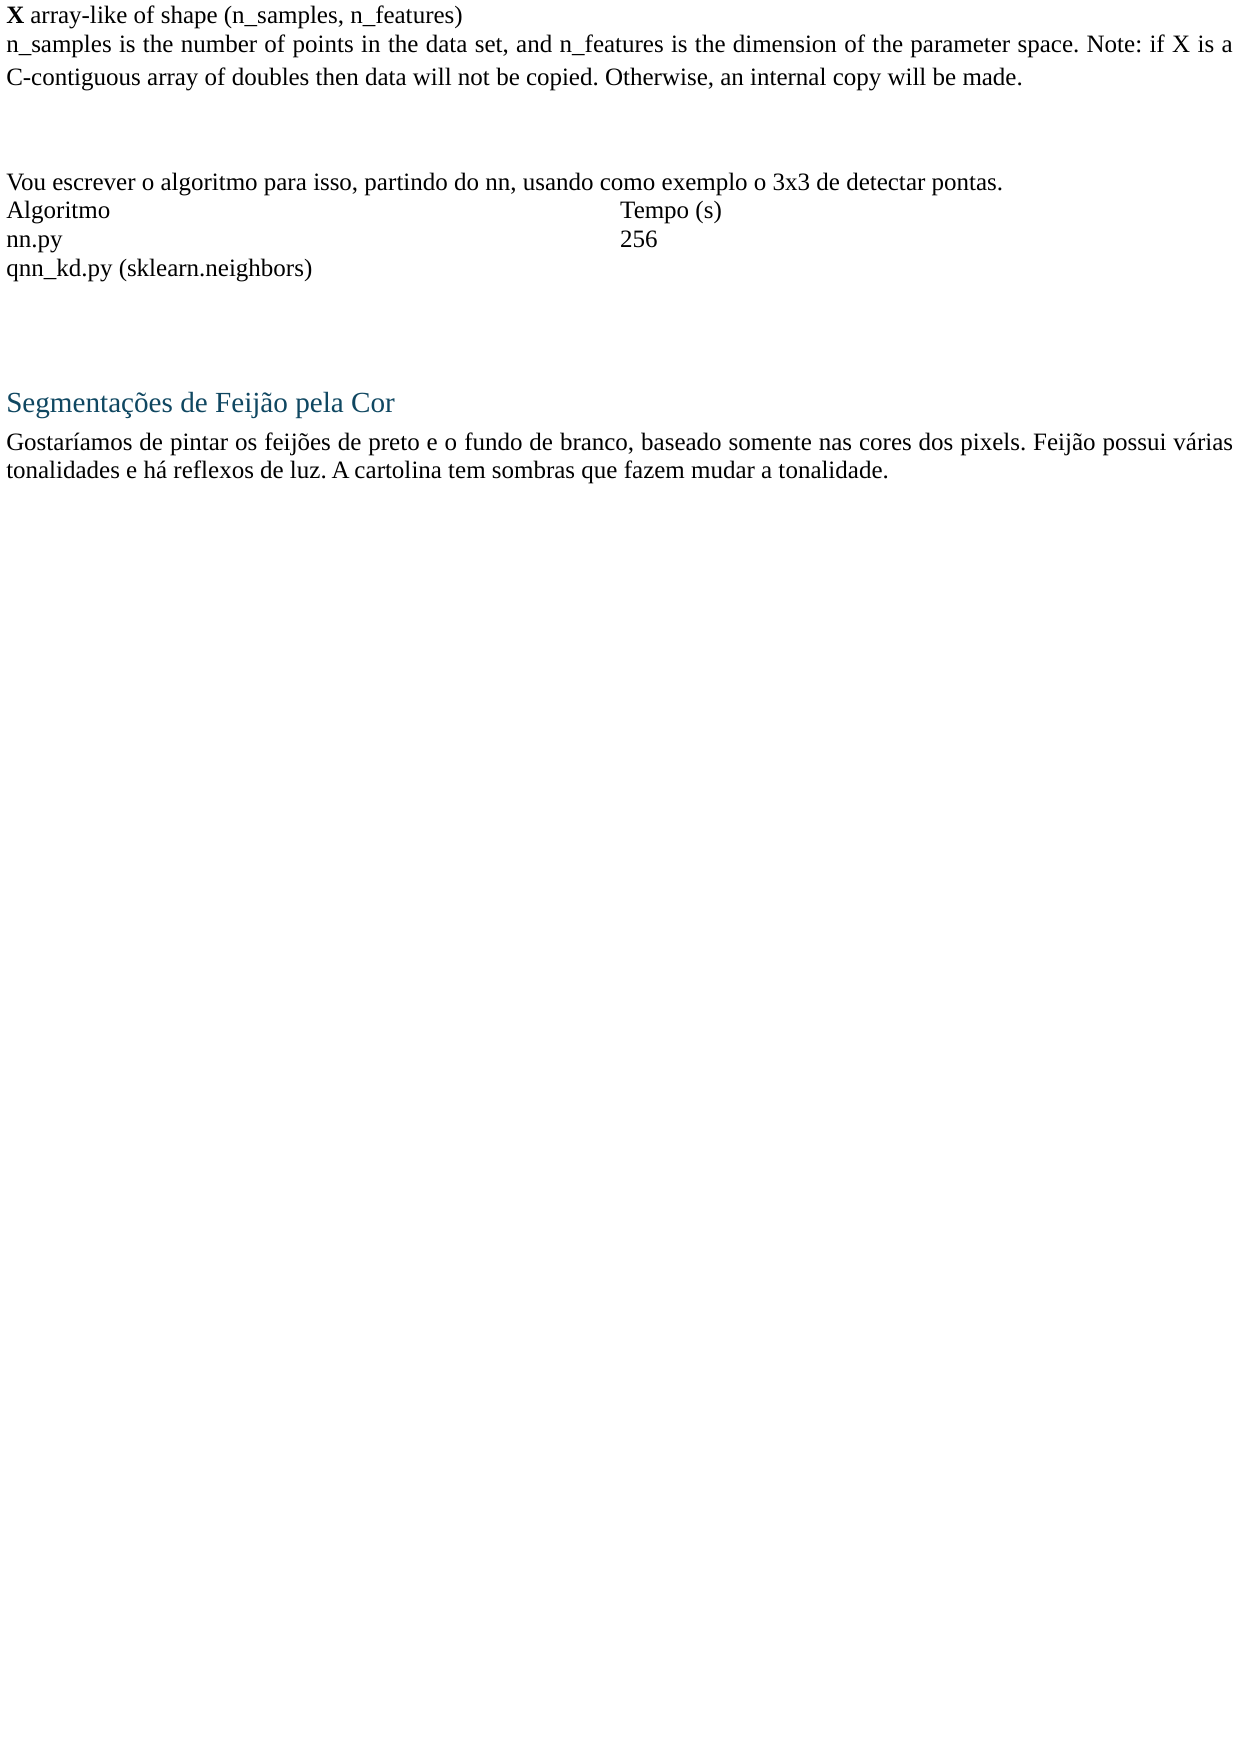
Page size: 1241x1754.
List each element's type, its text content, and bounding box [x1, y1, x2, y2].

table_cell [620, 253, 1234, 282]
subtitle X array-like of shape (n_samples, n_features) [6, 0, 1234, 29]
text n_samples is the number of points in the data set, and n_features is the dimension of the parameter space. Note: if X is a C-contiguous array of doubles then data will not be copied. Otherwise, an internal copy will be made. [6, 29, 1234, 91]
text Gostaríamos de pintar os feijões de preto e o fundo de branco, baseado somente nas cores dos pixels. Feijão possui várias tonalidades e há reflexos de luz. A cartolina tem sombras que fazem mudar a tonalidade. [6, 427, 1234, 484]
table_cell 256 [620, 224, 1234, 253]
table_cell [6, 282, 620, 311]
text Vou escrever o algoritmo para isso, partindo do nn, usando como exemplo o 3x3 de detectar pontas. [6, 167, 1234, 196]
table_cell nn.py [6, 224, 620, 253]
table_cell qnn_kd.py (sklearn.neighbors) [6, 253, 620, 282]
table_header Algoritmo [6, 196, 620, 224]
table_cell [6, 311, 620, 339]
table_cell [620, 311, 1234, 339]
table_cell [620, 282, 1234, 311]
table_header Tempo (s) [620, 196, 1234, 224]
subtitle Segmentações de Feijão pela Cor [6, 385, 1234, 418]
